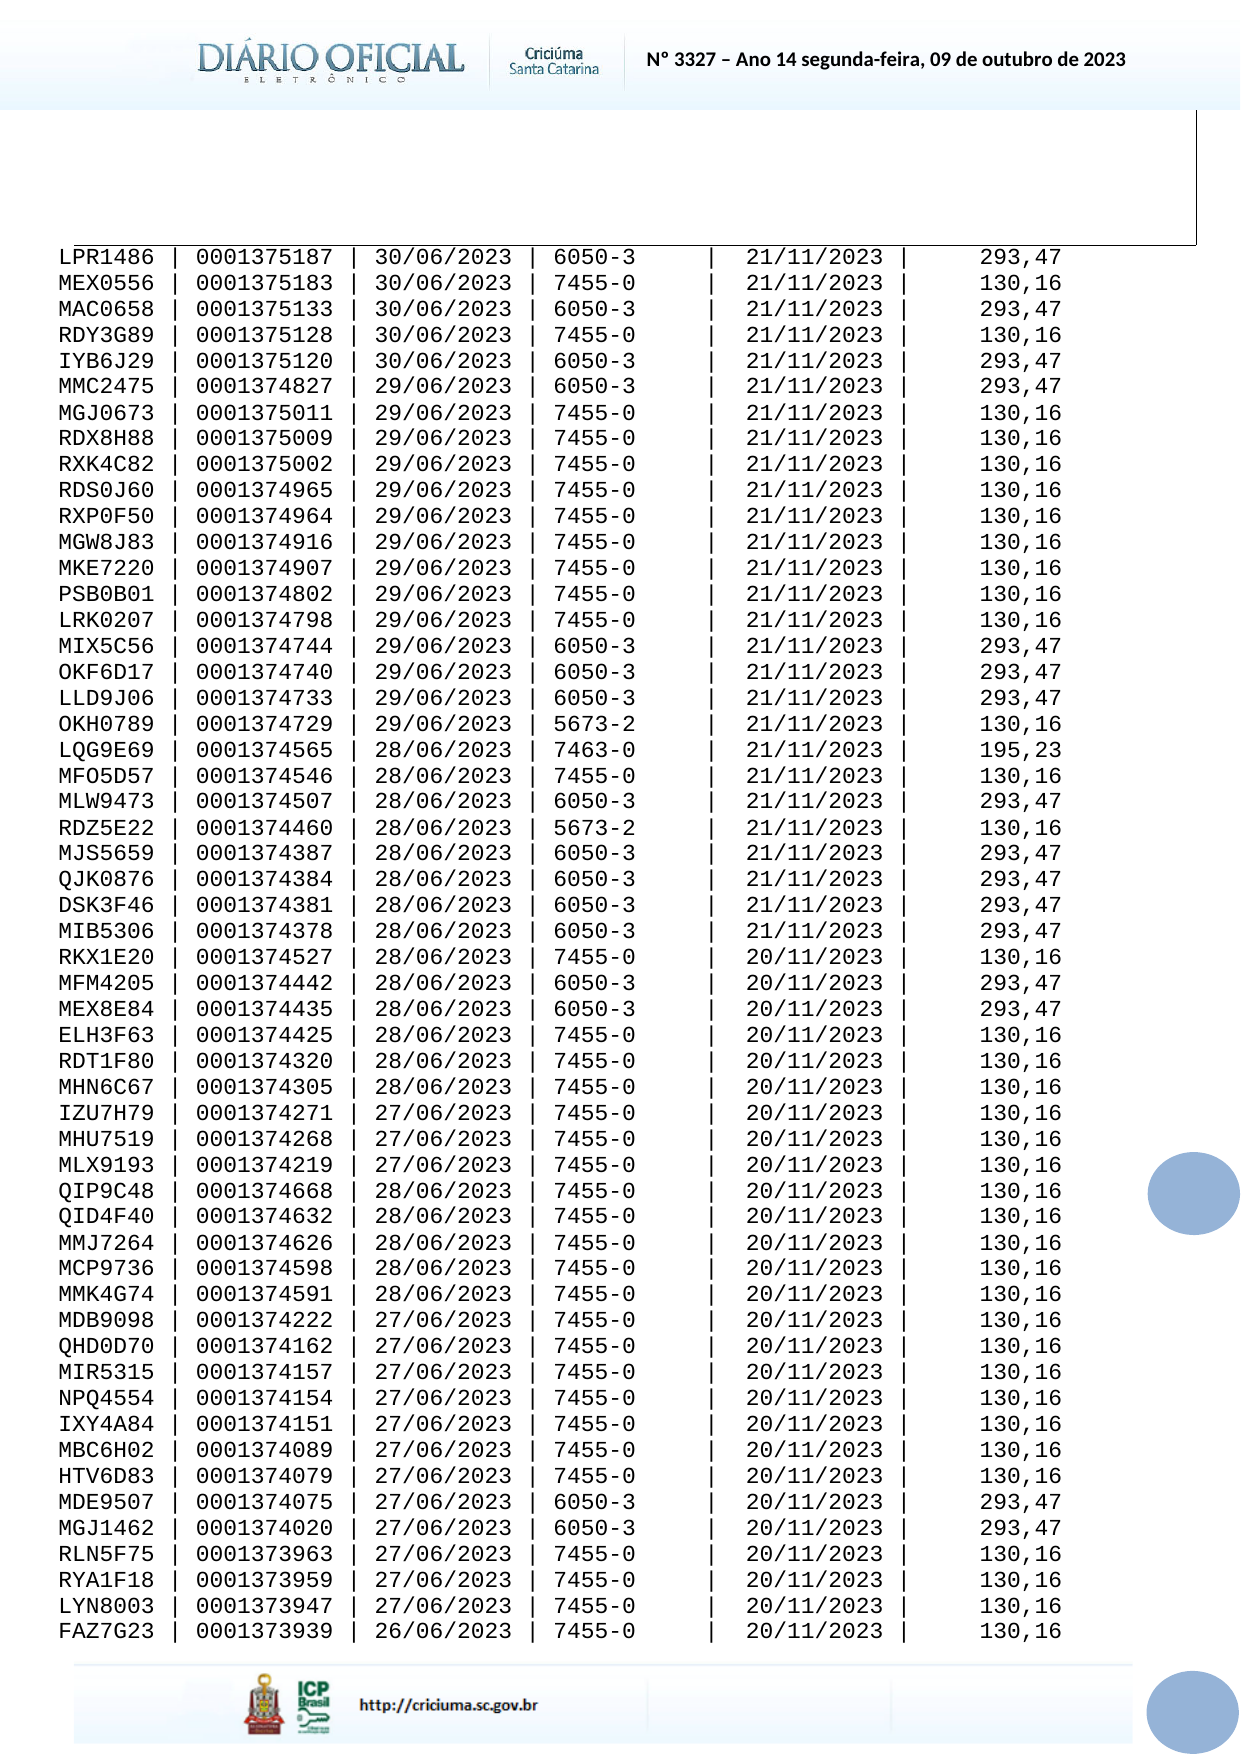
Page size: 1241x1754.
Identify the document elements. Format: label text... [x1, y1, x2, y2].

text RDX8H88 | 0001375009 | 29/06/2023 | 7455-0 | 21/11/2023 | 130,16 [44, 427, 1196, 453]
text ELH3F63 | 0001374425 | 28/06/2023 | 7455-0 | 20/11/2023 | 130,16 [44, 1023, 1196, 1049]
text RDS0J60 | 0001374965 | 29/06/2023 | 7455-0 | 21/11/2023 | 130,16 [44, 479, 1196, 504]
text FAZ7G23 | 0001373939 | 26/06/2023 | 7455-0 | 20/11/2023 | 130,16 [44, 1620, 1196, 1646]
text MGW8J83 | 0001374916 | 29/06/2023 | 7455-0 | 21/11/2023 | 130,16 [44, 531, 1196, 556]
text MEX8E84 | 0001374435 | 28/06/2023 | 6050-3 | 20/11/2023 | 293,47 [44, 997, 1196, 1023]
text NPQ4554 | 0001374154 | 27/06/2023 | 7455-0 | 20/11/2023 | 130,16 [44, 1386, 1196, 1412]
text IXY4A84 | 0001374151 | 27/06/2023 | 7455-0 | 20/11/2023 | 130,16 [44, 1412, 1196, 1438]
text IYB6J29 | 0001375120 | 30/06/2023 | 6050-3 | 21/11/2023 | 293,47 [44, 349, 1196, 375]
text IZU7H79 | 0001374271 | 27/06/2023 | 7455-0 | 20/11/2023 | 130,16 [44, 1101, 1196, 1127]
text LYN8003 | 0001373947 | 27/06/2023 | 7455-0 | 20/11/2023 | 130,16 [44, 1594, 1196, 1620]
text MIB5306 | 0001374378 | 28/06/2023 | 6050-3 | 21/11/2023 | 293,47 [44, 919, 1196, 946]
text OKF6D17 | 0001374740 | 29/06/2023 | 6050-3 | 21/11/2023 | 293,47 [44, 660, 1196, 686]
text LRK0207 | 0001374798 | 29/06/2023 | 7455-0 | 21/11/2023 | 130,16 [44, 608, 1196, 634]
text RXP0F50 | 0001374964 | 29/06/2023 | 7455-0 | 21/11/2023 | 130,16 [44, 504, 1196, 531]
text MMJ7264 | 0001374626 | 28/06/2023 | 7455-0 | 20/11/2023 | 130,16 [44, 1231, 1196, 1257]
text MMC2475 | 0001374827 | 29/06/2023 | 6050-3 | 21/11/2023 | 293,47 [44, 375, 1196, 401]
text RDY3G89 | 0001375128 | 30/06/2023 | 7455-0 | 21/11/2023 | 130,16 [44, 323, 1196, 349]
text MIX5C56 | 0001374744 | 29/06/2023 | 6050-3 | 21/11/2023 | 293,47 [44, 634, 1196, 660]
text RKX1E20 | 0001374527 | 28/06/2023 | 7455-0 | 20/11/2023 | 130,16 [44, 946, 1196, 971]
text MDE9507 | 0001374075 | 27/06/2023 | 6050-3 | 20/11/2023 | 293,47 [44, 1490, 1196, 1516]
text MGJ1462 | 0001374020 | 27/06/2023 | 6050-3 | 20/11/2023 | 293,47 [44, 1516, 1196, 1542]
text MEX0556 | 0001375183 | 30/06/2023 | 7455-0 | 21/11/2023 | 130,16 [44, 271, 1196, 297]
text MDB9098 | 0001374222 | 27/06/2023 | 7455-0 | 20/11/2023 | 130,16 [44, 1309, 1196, 1334]
text QIP9C48 | 0001374668 | 28/06/2023 | 7455-0 | 20/11/2023 | 130,16 [44, 1179, 1150, 1205]
text RYA1F18 | 0001373959 | 27/06/2023 | 7455-0 | 20/11/2023 | 130,16 [44, 1568, 1196, 1594]
text QJK0876 | 0001374384 | 28/06/2023 | 6050-3 | 21/11/2023 | 293,47 [44, 868, 1196, 894]
text MAC0658 | 0001375133 | 30/06/2023 | 6050-3 | 21/11/2023 | 293,47 [44, 297, 1196, 323]
text MBC6H02 | 0001374089 | 27/06/2023 | 7455-0 | 20/11/2023 | 130,16 [44, 1438, 1196, 1464]
text OKH0789 | 0001374729 | 29/06/2023 | 5673-2 | 21/11/2023 | 130,16 [44, 712, 1196, 738]
text RDZ5E22 | 0001374460 | 28/06/2023 | 5673-2 | 21/11/2023 | 130,16 [44, 816, 1196, 842]
text MFO5D57 | 0001374546 | 28/06/2023 | 7455-0 | 21/11/2023 | 130,16 [44, 764, 1196, 790]
text MKE7220 | 0001374907 | 29/06/2023 | 7455-0 | 21/11/2023 | 130,16 [44, 556, 1196, 582]
text QID4F40 | 0001374632 | 28/06/2023 | 7455-0 | 20/11/2023 | 130,16 [44, 1205, 1171, 1231]
text MCP9736 | 0001374598 | 28/06/2023 | 7455-0 | 20/11/2023 | 130,16 [44, 1257, 1196, 1283]
text MMK4G74 | 0001374591 | 28/06/2023 | 7455-0 | 20/11/2023 | 130,16 [44, 1283, 1196, 1309]
text LQG9E69 | 0001374565 | 28/06/2023 | 7463-0 | 21/11/2023 | 195,23 [44, 738, 1196, 764]
text MIR5315 | 0001374157 | 27/06/2023 | 7455-0 | 20/11/2023 | 130,16 [44, 1361, 1196, 1386]
text MGJ0673 | 0001375011 | 29/06/2023 | 7455-0 | 21/11/2023 | 130,16 [44, 401, 1196, 427]
text DSK3F46 | 0001374381 | 28/06/2023 | 6050-3 | 21/11/2023 | 293,47 [44, 894, 1196, 919]
text MFM4205 | 0001374442 | 28/06/2023 | 6050-3 | 20/11/2023 | 293,47 [44, 971, 1196, 997]
text RLN5F75 | 0001373963 | 27/06/2023 | 7455-0 | 20/11/2023 | 130,16 [44, 1542, 1196, 1568]
text PSB0B01 | 0001374802 | 29/06/2023 | 7455-0 | 21/11/2023 | 130,16 [44, 582, 1196, 608]
text MLX9193 | 0001374219 | 27/06/2023 | 7455-0 | 20/11/2023 | 130,16 [44, 1153, 1180, 1179]
text HTV6D83 | 0001374079 | 27/06/2023 | 7455-0 | 20/11/2023 | 130,16 [44, 1464, 1196, 1490]
text MJS5659 | 0001374387 | 28/06/2023 | 6050-3 | 21/11/2023 | 293,47 [44, 842, 1196, 868]
text LLD9J06 | 0001374733 | 29/06/2023 | 6050-3 | 21/11/2023 | 293,47 [44, 686, 1196, 712]
text QHD0D70 | 0001374162 | 27/06/2023 | 7455-0 | 20/11/2023 | 130,16 [44, 1334, 1196, 1361]
text LPR1486 | 0001375187 | 30/06/2023 | 6050-3 | 21/11/2023 | 293,47 [44, 245, 1196, 271]
text MHN6C67 | 0001374305 | 28/06/2023 | 7455-0 | 20/11/2023 | 130,16 [44, 1075, 1196, 1101]
text MLW9473 | 0001374507 | 28/06/2023 | 6050-3 | 21/11/2023 | 293,47 [44, 790, 1196, 816]
text RXK4C82 | 0001375002 | 29/06/2023 | 7455-0 | 21/11/2023 | 130,16 [44, 453, 1196, 479]
text RDT1F80 | 0001374320 | 28/06/2023 | 7455-0 | 20/11/2023 | 130,16 [44, 1049, 1196, 1075]
text MHU7519 | 0001374268 | 27/06/2023 | 7455-0 | 20/11/2023 | 130,16 [44, 1127, 1196, 1153]
